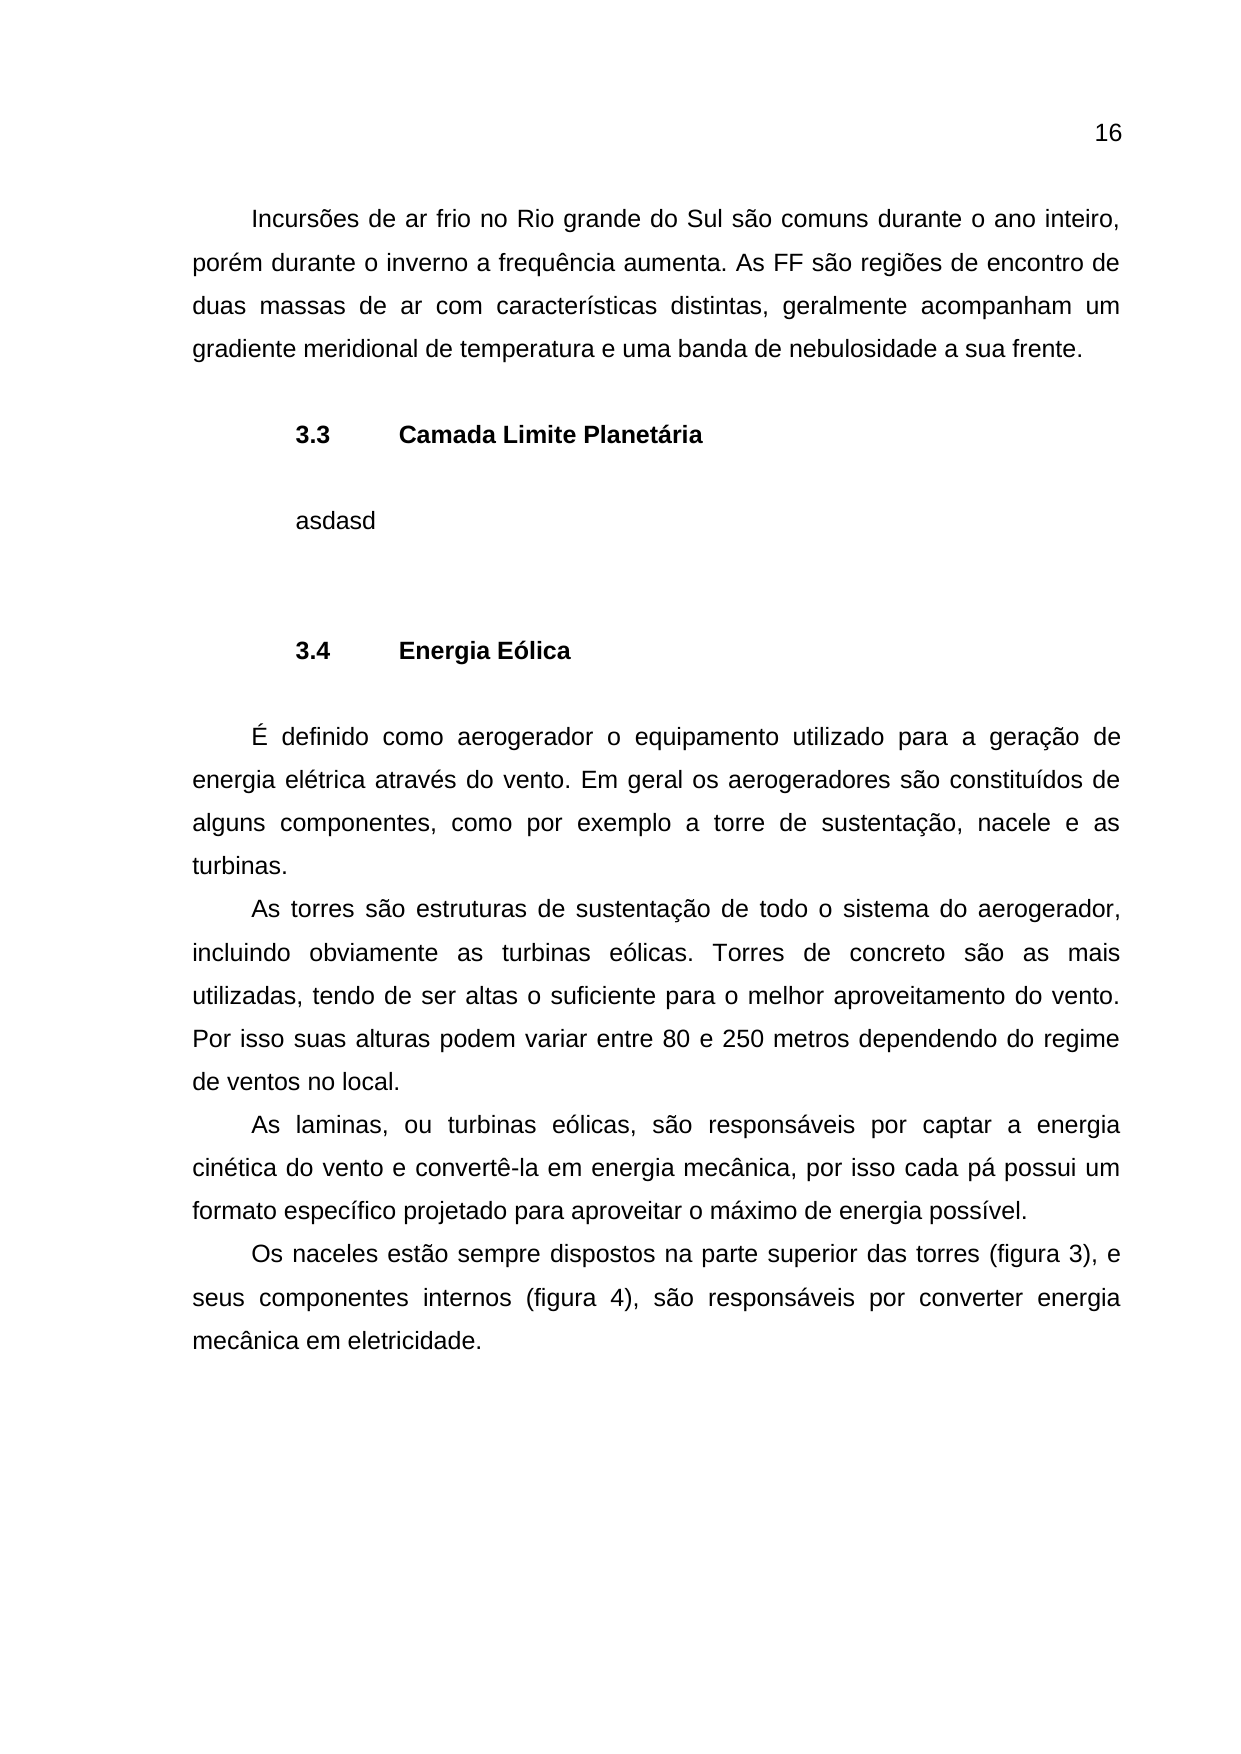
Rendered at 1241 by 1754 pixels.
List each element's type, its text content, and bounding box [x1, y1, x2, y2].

text Os naceles estão sempre dispostos na parte superior das torres (figura 3), e seus componentes internos (figura 4), são responsáveis por converter energia mecânica em eletricidade. [177, 1239, 1122, 1354]
text As torres são estruturas de sustentação de todo o sistema do aerogerador, incluindo obviamente as turbinas eólicas. Torres de concreto são as mais utilizadas, tendo de ser altas o suficiente para o melhor aproveitamento do vento. Por isso suas alturas podem variar entre 80 e 250 metros dependendo do regime de ventos no local. [177, 894, 1122, 1096]
text asdasd [207, 506, 1122, 535]
text As laminas, ou turbinas eólicas, são responsáveis por captar a energia cinética do vento e convertê-la em energia mecânica, por isso cada pá possui um formato específico projetado para aproveitar o máximo de energia possível. [177, 1110, 1122, 1225]
subtitle Energia Eólica [207, 636, 1122, 664]
text Incursões de ar frio no Rio grande do Sul são comuns durante o ano inteiro, porém durante o inverno a frequência aumenta. As FF são regiões de encontro de duas massas de ar com características distintas, geralmente acompanham um gradiente meridional de temperatura e uma banda de nebulosidade a sua frente. [177, 204, 1122, 362]
subtitle Camada Limite Planetária [207, 420, 1122, 449]
text É definido como aerogerador o equipamento utilizado para a geração de energia elétrica através do vento. Em geral os aerogeradores são constituídos de alguns componentes, como por exemplo a torre de sustentação, nacele e as turbinas. [177, 722, 1122, 880]
